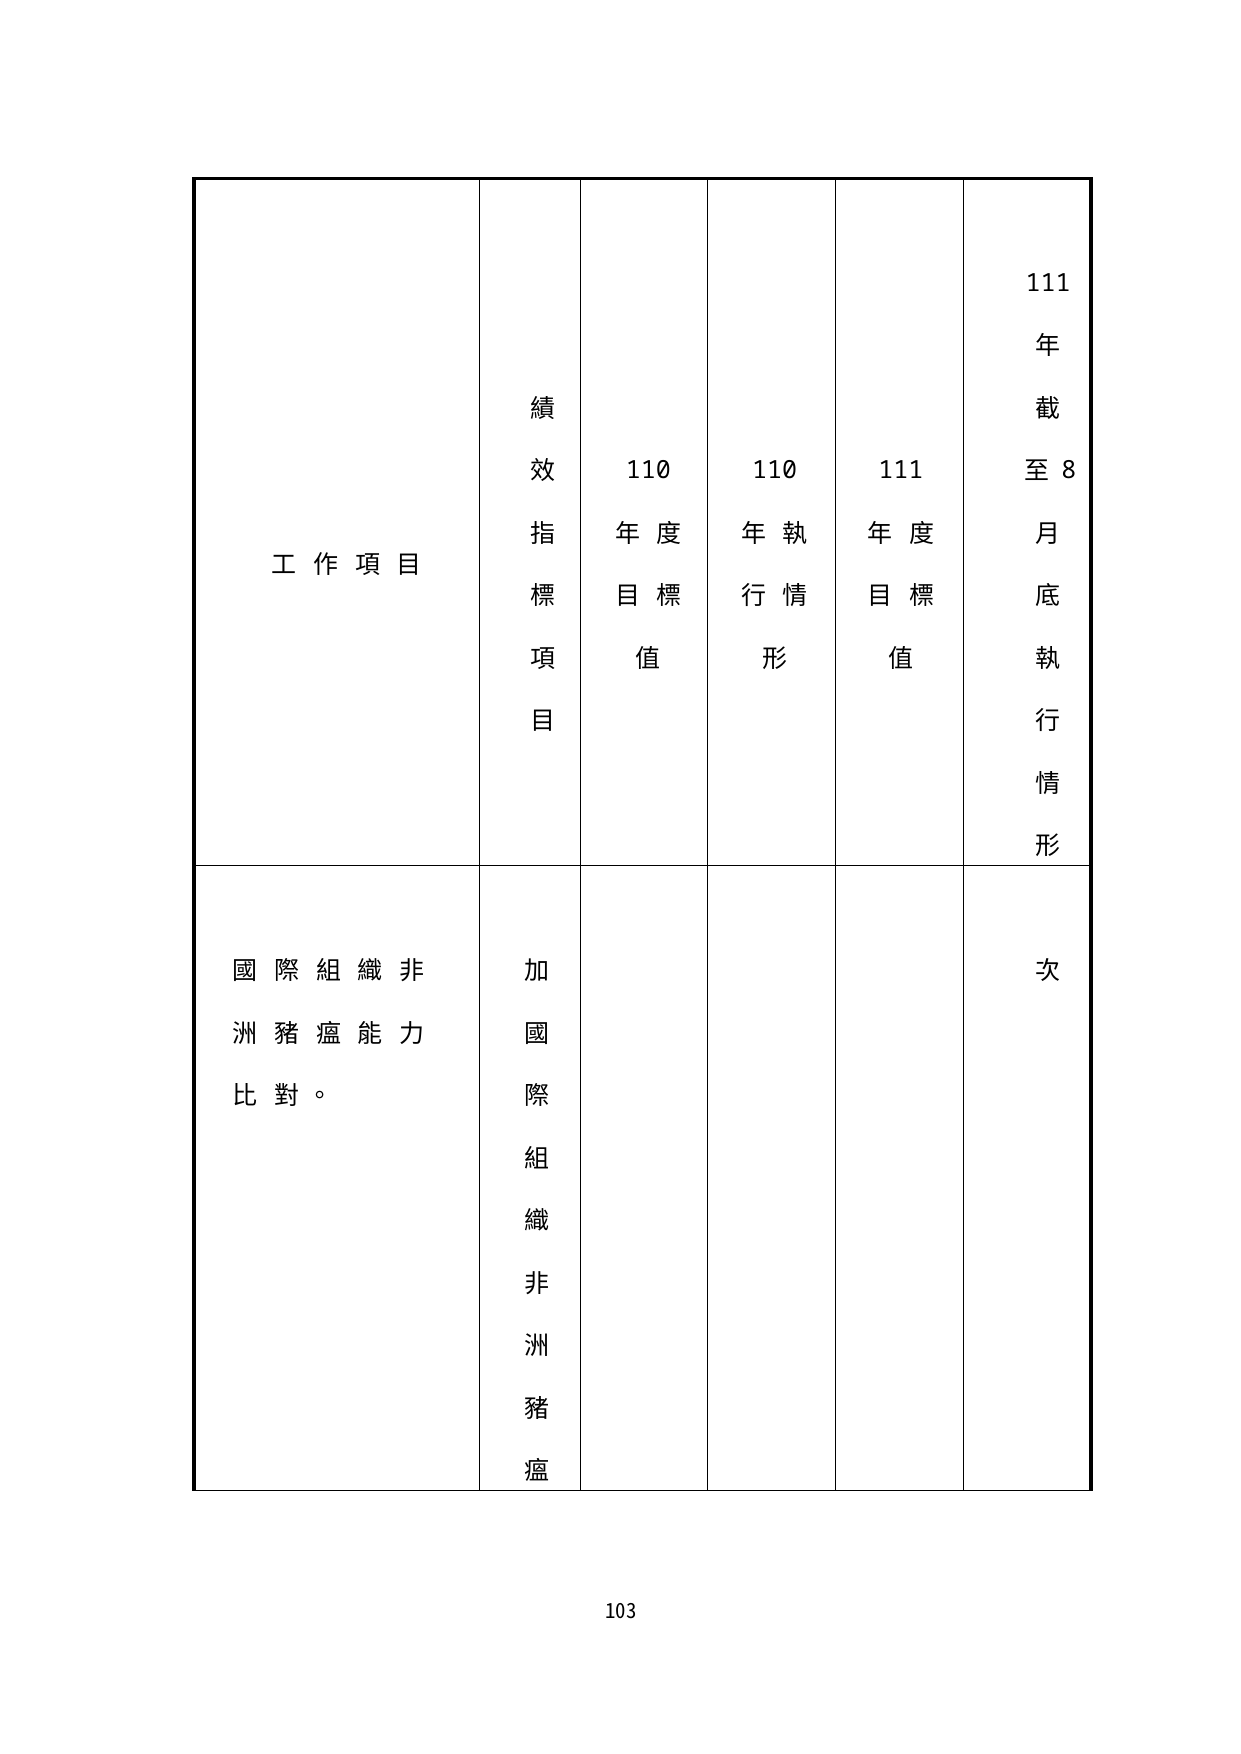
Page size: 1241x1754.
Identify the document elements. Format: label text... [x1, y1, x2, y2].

table_header 績效指標項目 [480, 180, 580, 865]
table_cell 次 [964, 866, 1089, 1490]
table_cell [581, 866, 707, 1490]
table_cell [708, 866, 835, 1490]
table_header 111年截至8月底執行情形 [964, 180, 1089, 865]
table_cell 加國際組織非洲豬瘟 [480, 866, 580, 1490]
table_cell [836, 866, 963, 1490]
table_header 110年度目標值 [581, 180, 707, 865]
table_header 111年度目標值 [836, 180, 963, 865]
table_header 110年執行情形 [708, 180, 835, 865]
table_header 工作項目 [196, 180, 479, 865]
table_cell 國際組織非洲豬瘟能力比對。 [196, 866, 479, 1490]
